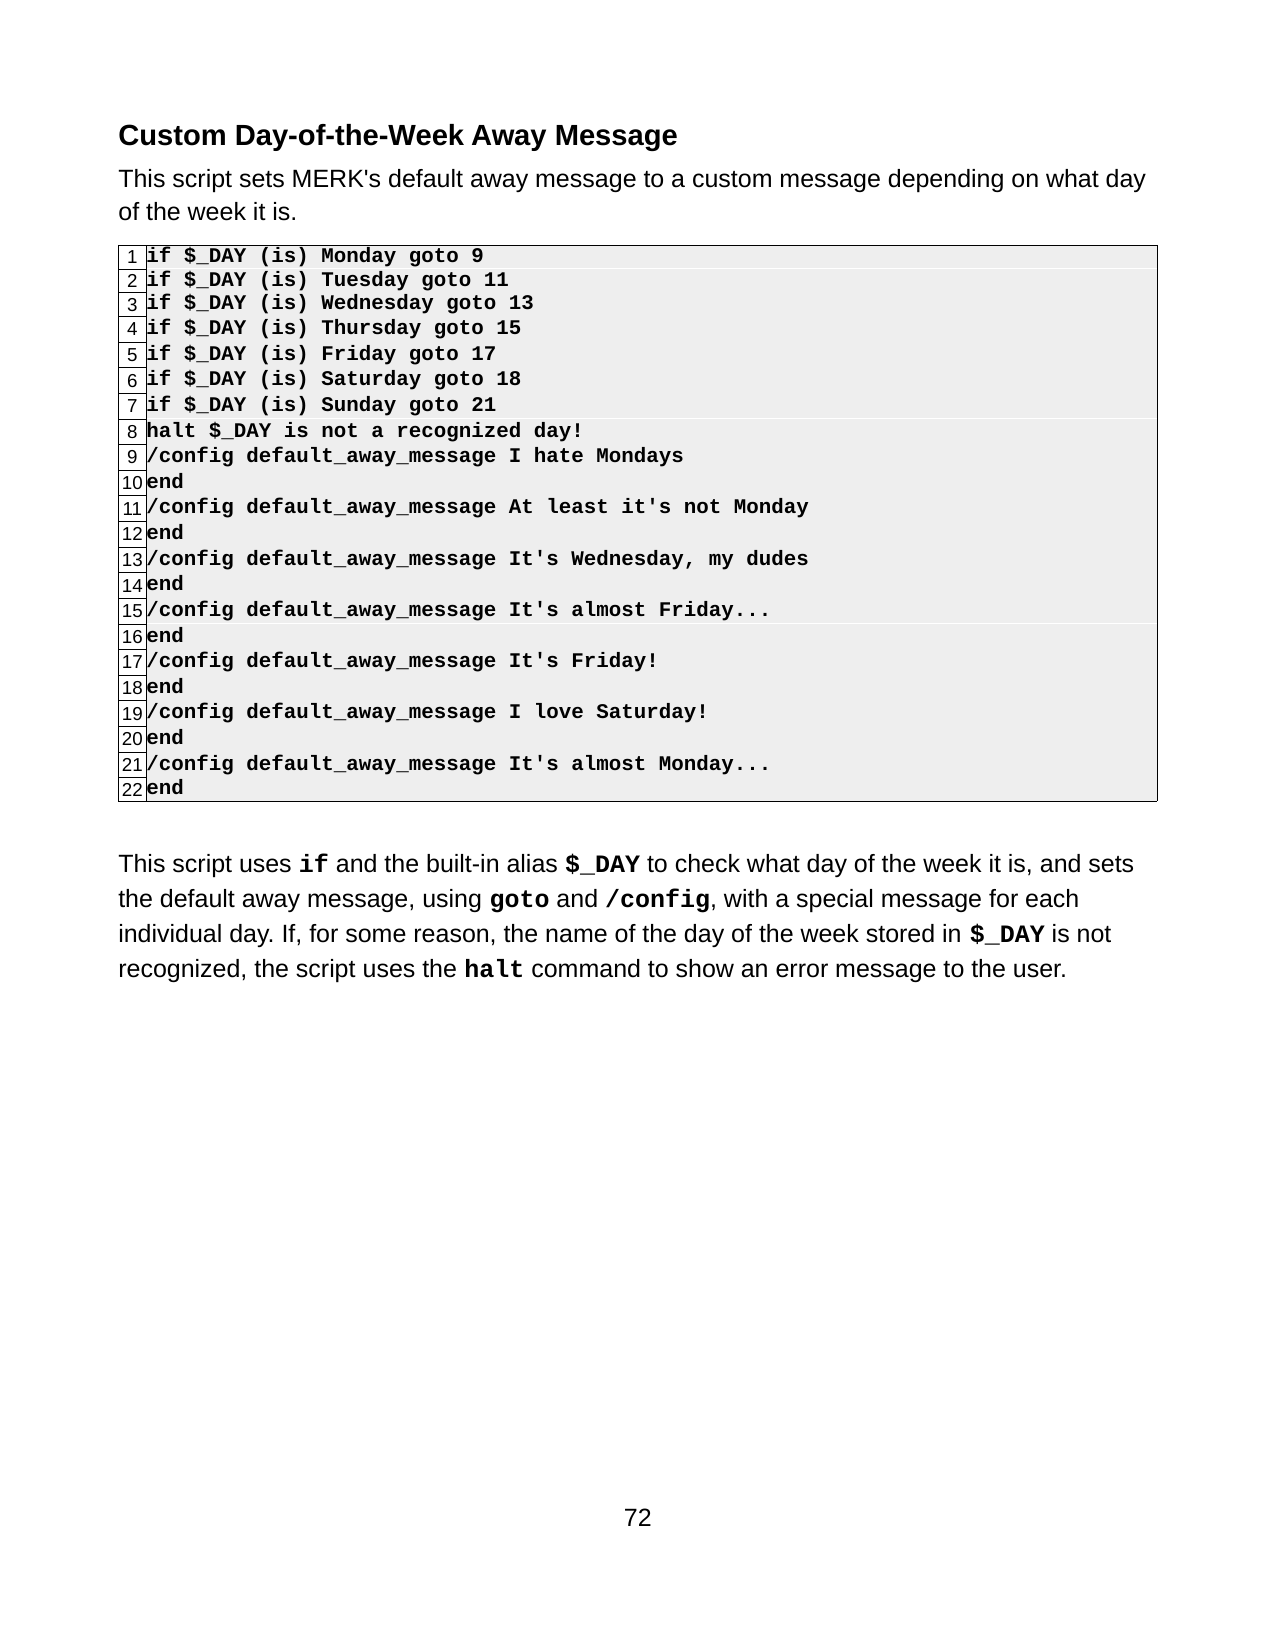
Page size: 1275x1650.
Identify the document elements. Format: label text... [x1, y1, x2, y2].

table_cell 8 [119, 420, 146, 444]
table_cell /config default_away_message It's Wednesday, my dudes [147, 547, 1157, 572]
table_cell if $_DAY (is) Wednesday goto 13 [147, 292, 1157, 316]
table_cell 17 [119, 650, 146, 675]
table_cell 10 [119, 471, 146, 495]
table_cell 9 [119, 445, 146, 470]
subtitle Custom Day-of-the-Week Away Message [118, 118, 1157, 152]
table_cell 5 [119, 343, 146, 367]
table_cell end [147, 726, 1157, 752]
table_cell /config default_away_message At least it's not Monday [147, 495, 1157, 521]
table_cell end [147, 777, 1157, 801]
table_cell /config default_away_message I hate Mondays [147, 444, 1157, 470]
table_cell 4 [119, 317, 146, 342]
table_header 1 [119, 246, 146, 268]
table_cell 16 [119, 625, 146, 649]
table_cell 2 [119, 270, 146, 292]
table_cell if $_DAY (is) Thursday goto 15 [147, 316, 1157, 342]
table_cell 13 [119, 548, 146, 572]
table_cell 21 [119, 753, 146, 777]
table_cell 22 [119, 778, 146, 801]
table_cell /config default_away_message It's almost Monday... [147, 752, 1157, 777]
table_cell end [147, 624, 1157, 649]
table_cell if $_DAY (is) Tuesday goto 11 [147, 269, 1157, 292]
table_cell /config default_away_message I love Saturday! [147, 700, 1157, 726]
table_cell 7 [119, 394, 146, 418]
table_cell halt $_DAY is not a recognized day! [147, 419, 1157, 444]
table_cell 3 [119, 293, 146, 316]
table_cell if $_DAY (is) Saturday goto 18 [147, 367, 1157, 393]
text This script uses if and the built-in alias $_DAY to check what day of the week it is, and sets the default away message, using goto and /config, with a special message for each individual day. If, for some reason, the name of the day of the week stored in $_DAY is not recognized, the script uses the halt command to show an error message to the user. [118, 849, 1157, 985]
table_cell 6 [119, 368, 146, 393]
table_cell /config default_away_message It's Friday! [147, 649, 1157, 675]
table_cell 15 [119, 599, 146, 623]
table_cell end [147, 675, 1157, 700]
table_cell 14 [119, 573, 146, 598]
table_cell 18 [119, 676, 146, 700]
table_cell end [147, 572, 1157, 598]
text This script sets MERK's default away message to a custom message depending on what day of the week it is. [118, 164, 1157, 226]
table_cell 19 [119, 701, 146, 726]
table_header if $_DAY (is) Monday goto 9 [147, 246, 1157, 268]
table_cell end [147, 470, 1157, 495]
table_cell 20 [119, 727, 146, 752]
table_cell 12 [119, 522, 146, 547]
table_cell if $_DAY (is) Sunday goto 21 [147, 393, 1157, 418]
table_cell if $_DAY (is) Friday goto 17 [147, 342, 1157, 367]
table_cell end [147, 521, 1157, 547]
table_cell 11 [119, 496, 146, 521]
table_cell /config default_away_message It's almost Friday... [147, 598, 1157, 623]
